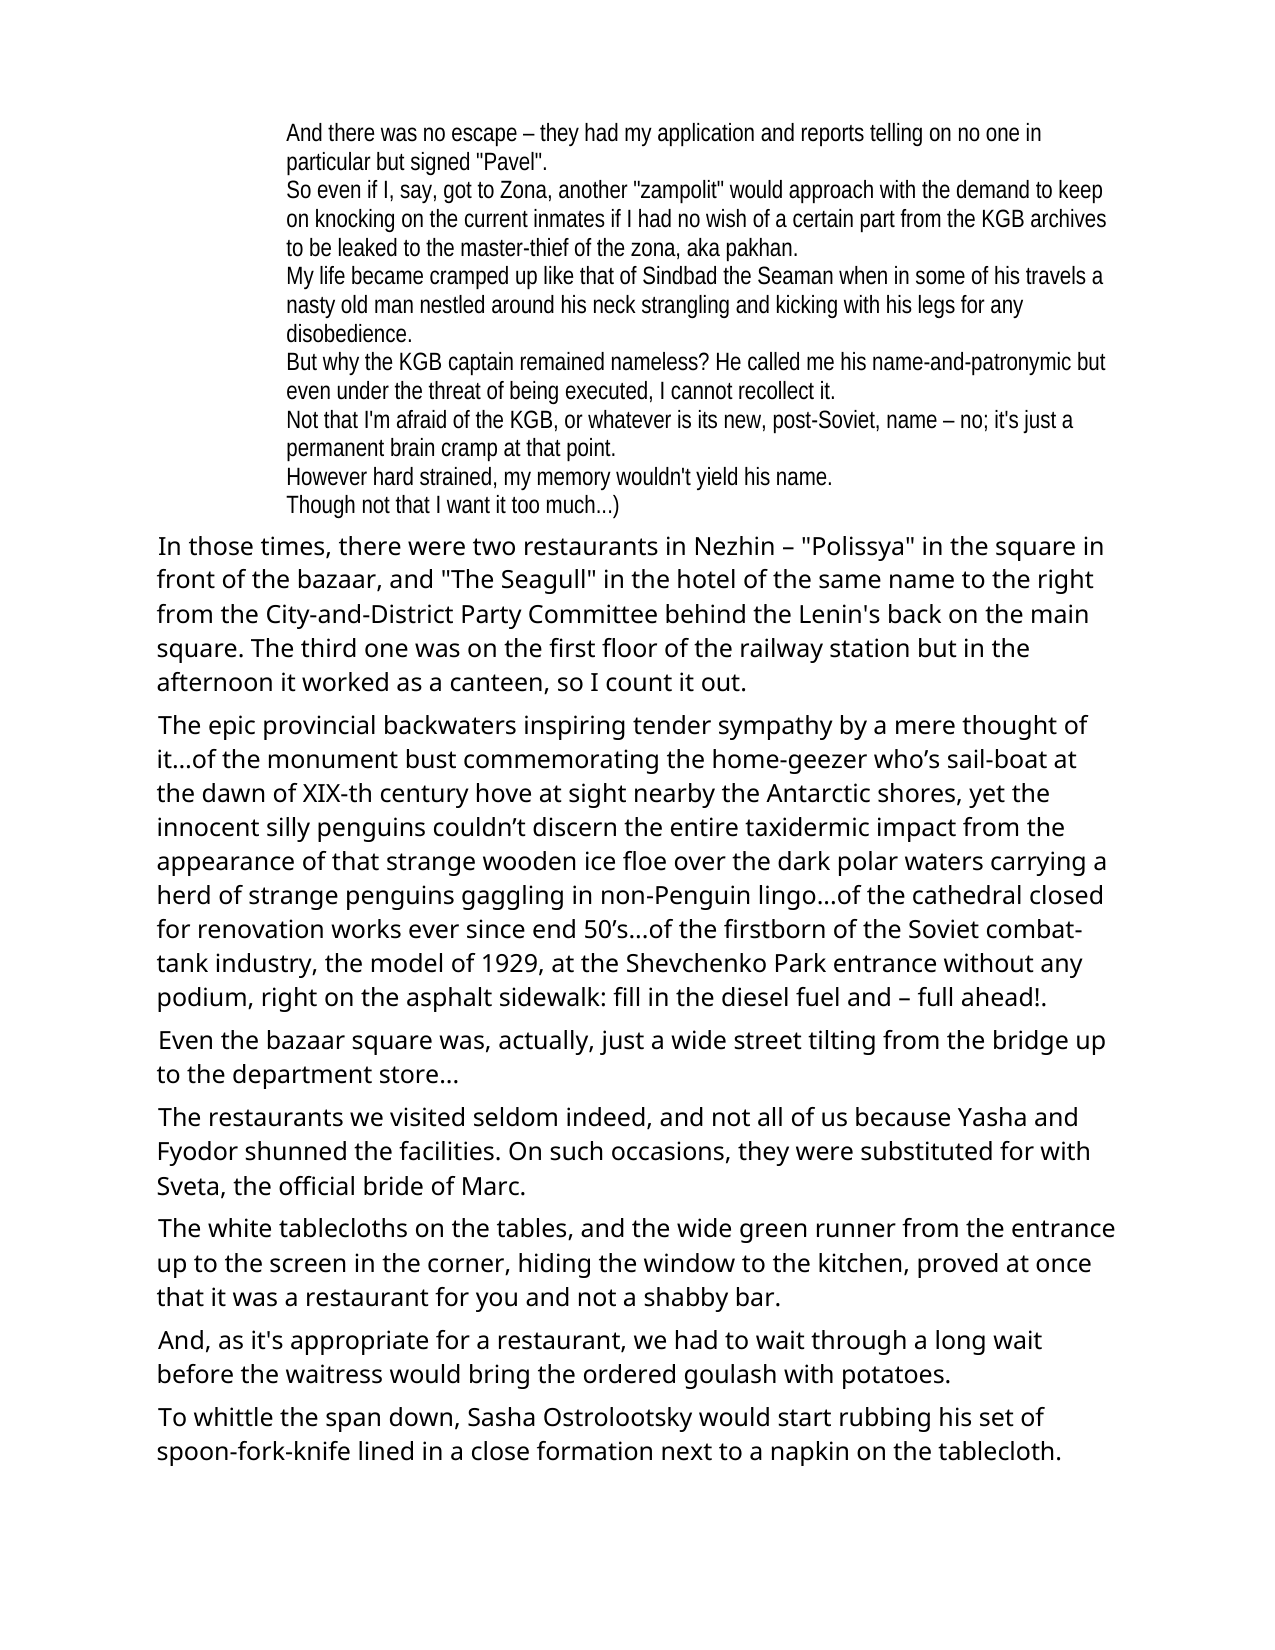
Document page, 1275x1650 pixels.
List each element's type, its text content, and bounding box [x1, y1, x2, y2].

list My life became cramped up like that of Sindbad the Seaman when in some of his travels a nasty old man nestled around his neck strangling and kicking with his legs for any disobedience. [286, 261, 1118, 347]
text The restaurants we visited seldom indeed, and not all of us because Yasha and Fyodor shunned the facilities. On such occasions, they were substituted for with Sveta, the official bride of Marc. [156, 1100, 1118, 1202]
text The white tablecloths on the tables, and the wide green runner from the entrance up to the screen in the corner, hiding the window to the kitchen, proved at once that it was a restaurant for you and not a shabby bar. [156, 1211, 1118, 1313]
text The epic provincial backwaters inspiring tender sympathy by a mere thought of it…of the monument bust commemorating the home-geezer who’s sail-boat at the dawn of XIX-th century hove at sight nearby the Antarctic shores, yet the innocent silly penguins couldn’t discern the entire taxidermic impact from the appearance of that strange wooden ice floe over the dark polar waters carrying a herd of strange penguins gaggling in non-Penguin lingo...of the cathedral closed for renovation works ever since end 50’s...of the firstborn of the Soviet combat-tank industry, the model of 1929, at the Shevchenko Park entrance without any podium, right on the asphalt sidewalk: fill in the diesel fuel and – full ahead!. [156, 707, 1118, 1014]
text In those times, there were two restaurants in Nezhin – "Polissya" in the square in front of the bazaar, and "The Seagull" in the hotel of the same name to the right from the City-and-District Party Committee behind the Lenin's back on the main square. The third one was on the first floor of the railway station but in the afternoon it worked as a canteen, so I count it out. [156, 528, 1118, 698]
text To whittle the span down, Sasha Ostrolootsky would start rubbing his set of spoon-fork-knife lined in a close formation next to a napkin on the tablecloth. [156, 1399, 1118, 1467]
text And, as it's appropriate for a restaurant, we had to wait through a long wait before the waitress would bring the ordered goulash with potatoes. [156, 1322, 1118, 1390]
list So even if I, say, got to Zona, another "zampolit" would approach with the demand to keep on knocking on the current inmates if I had no wish of a certain part from the KGB archives to be leaked to the master-thief of the zona, aka pakhan. [286, 175, 1118, 261]
text Even the bazaar square was, actually, just a wide street tilting from the bridge up to the department store... [156, 1023, 1118, 1091]
list But why the KGB captain remained nameless? He called me his name-and-patronymic but even under the threat of being executed, I cannot recollect it. [286, 347, 1118, 404]
list And there was no escape – they had my application and reports telling on no one in particular but signed "Pavel". [286, 118, 1118, 175]
list Though not that I want it too much...) [286, 491, 1118, 519]
list Not that I'm afraid of the KGB, or whatever is its new, post-Soviet, name – no; it's just a permanent brain cramp at that point. [286, 404, 1118, 462]
list However hard strained, my memory wouldn't yield his name. [286, 462, 1118, 491]
